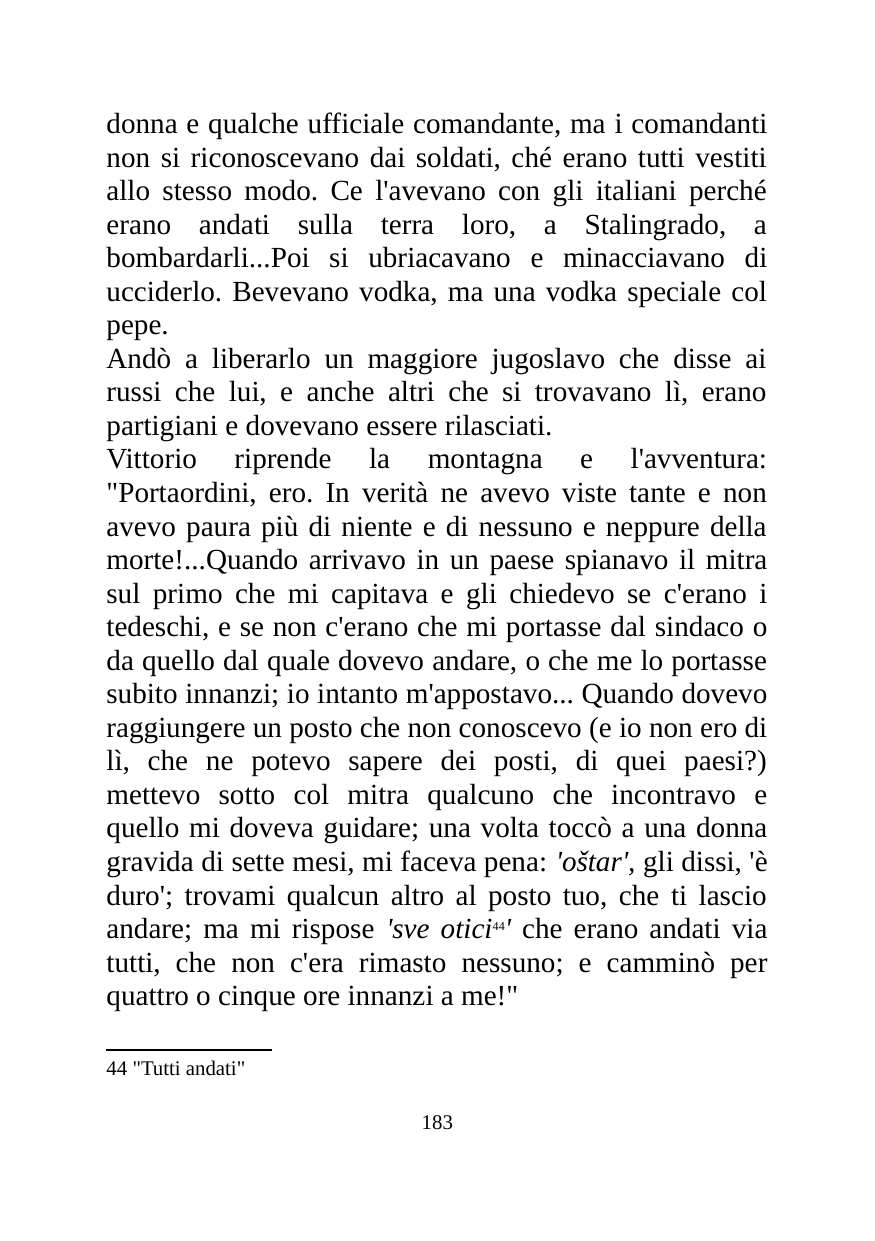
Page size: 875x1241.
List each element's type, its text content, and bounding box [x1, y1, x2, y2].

text Vittorio riprende la montagna e l'avventura: "Portaordini, ero. In verità ne avevo viste tante e non avevo paura più di niente e di nessuno e neppure della morte!...Quando arrivavo in un paese spianavo il mitra sul primo che mi capitava e gli chiedevo se c'erano i tedeschi, e se non c'erano che mi portasse dal sindaco o da quello dal quale dovevo andare, o che me lo portasse subito innanzi; io intanto m'appostavo... Quando dovevo raggiungere un posto che non conoscevo (e io non ero di lì, che ne potevo sapere dei posti, di quei paesi?) mettevo sotto col mitra qualcuno che incontravo e quello mi doveva guidare; una volta toccò a una donna gravida di sette mesi, mi faceva pena: 'oštar', gli dissi, 'è duro'; trovami qualcun altro al posto tuo, che ti lascio andare; ma mi rispose 'sve otici' che erano andati via tutti, che non c'era rimasto nessuno; e camminò per quattro o cinque ore innanzi a me!" [106, 442, 768, 1012]
text Andò a liberarlo un maggiore jugoslavo che disse ai russi che lui, e anche altri che si trovavano lì, erano partigiani e dovevano essere rilasciati. [106, 341, 768, 442]
text "Tutti andati" [106, 1056, 767, 1080]
text donna e qualche ufficiale comandante, ma i comandanti non si riconoscevano dai soldati, ché erano tutti vestiti allo stesso modo. Ce l'avevano con gli italiani perché erano andati sulla terra loro, a Stalingrado, a bombardarli...Poi si ubriacavano e minacciavano di ucciderlo. Bevevano vodka, ma una vodka speciale col pepe. [106, 106, 768, 341]
